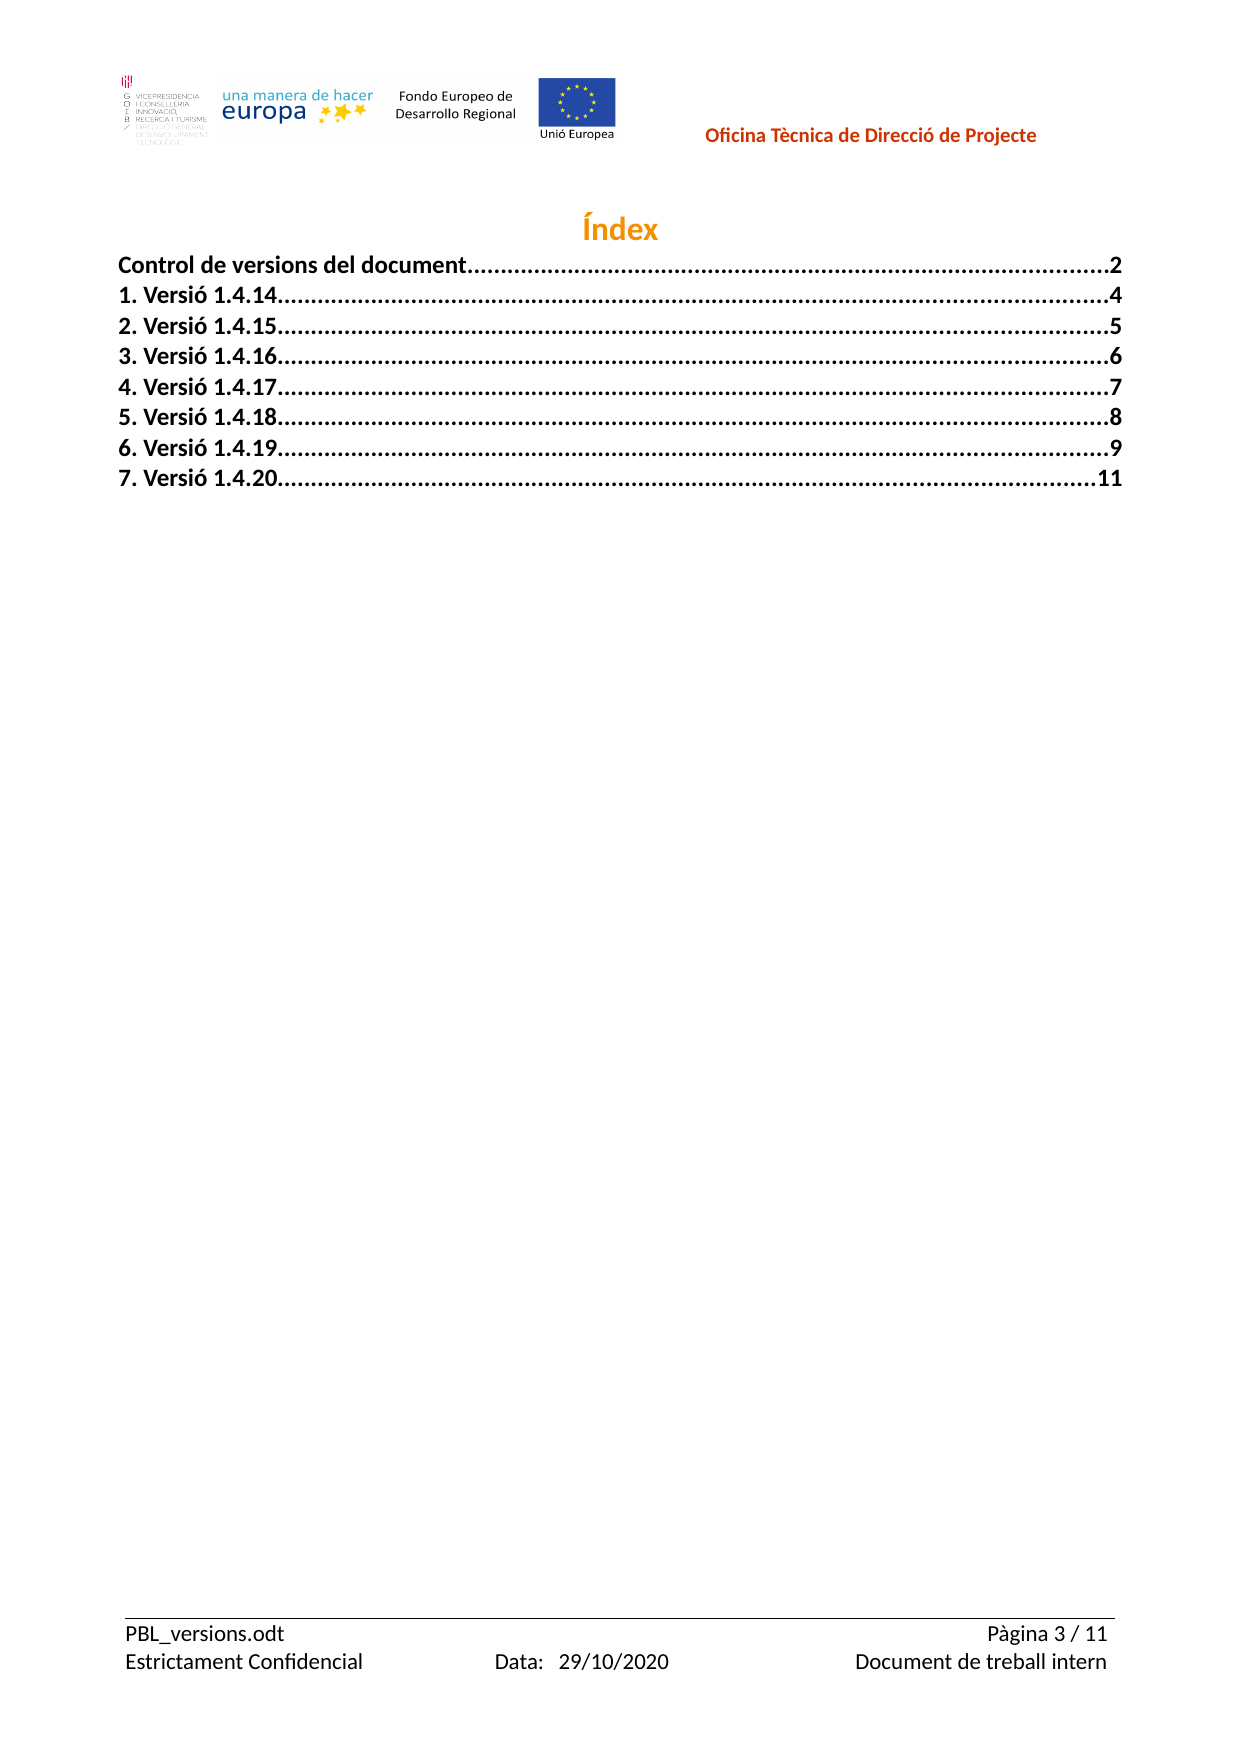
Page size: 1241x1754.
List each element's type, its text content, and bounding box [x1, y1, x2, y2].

text 3. Versió 1.4.16 6 [118, 341, 1122, 371]
text 1. Versió 1.4.14 4 [118, 279, 1122, 310]
text 7. Versió 1.4.20 11 [118, 463, 1122, 493]
text 6. Versió 1.4.19 9 [118, 432, 1122, 463]
text Índex [118, 208, 1122, 249]
text 4. Versió 1.4.17 7 [118, 371, 1122, 402]
text Control de versions del document 2 [118, 249, 1122, 279]
text 5. Versió 1.4.18 8 [118, 402, 1122, 432]
picture [219, 73, 621, 147]
picture [118, 73, 213, 147]
text 2. Versió 1.4.15 5 [118, 310, 1122, 341]
